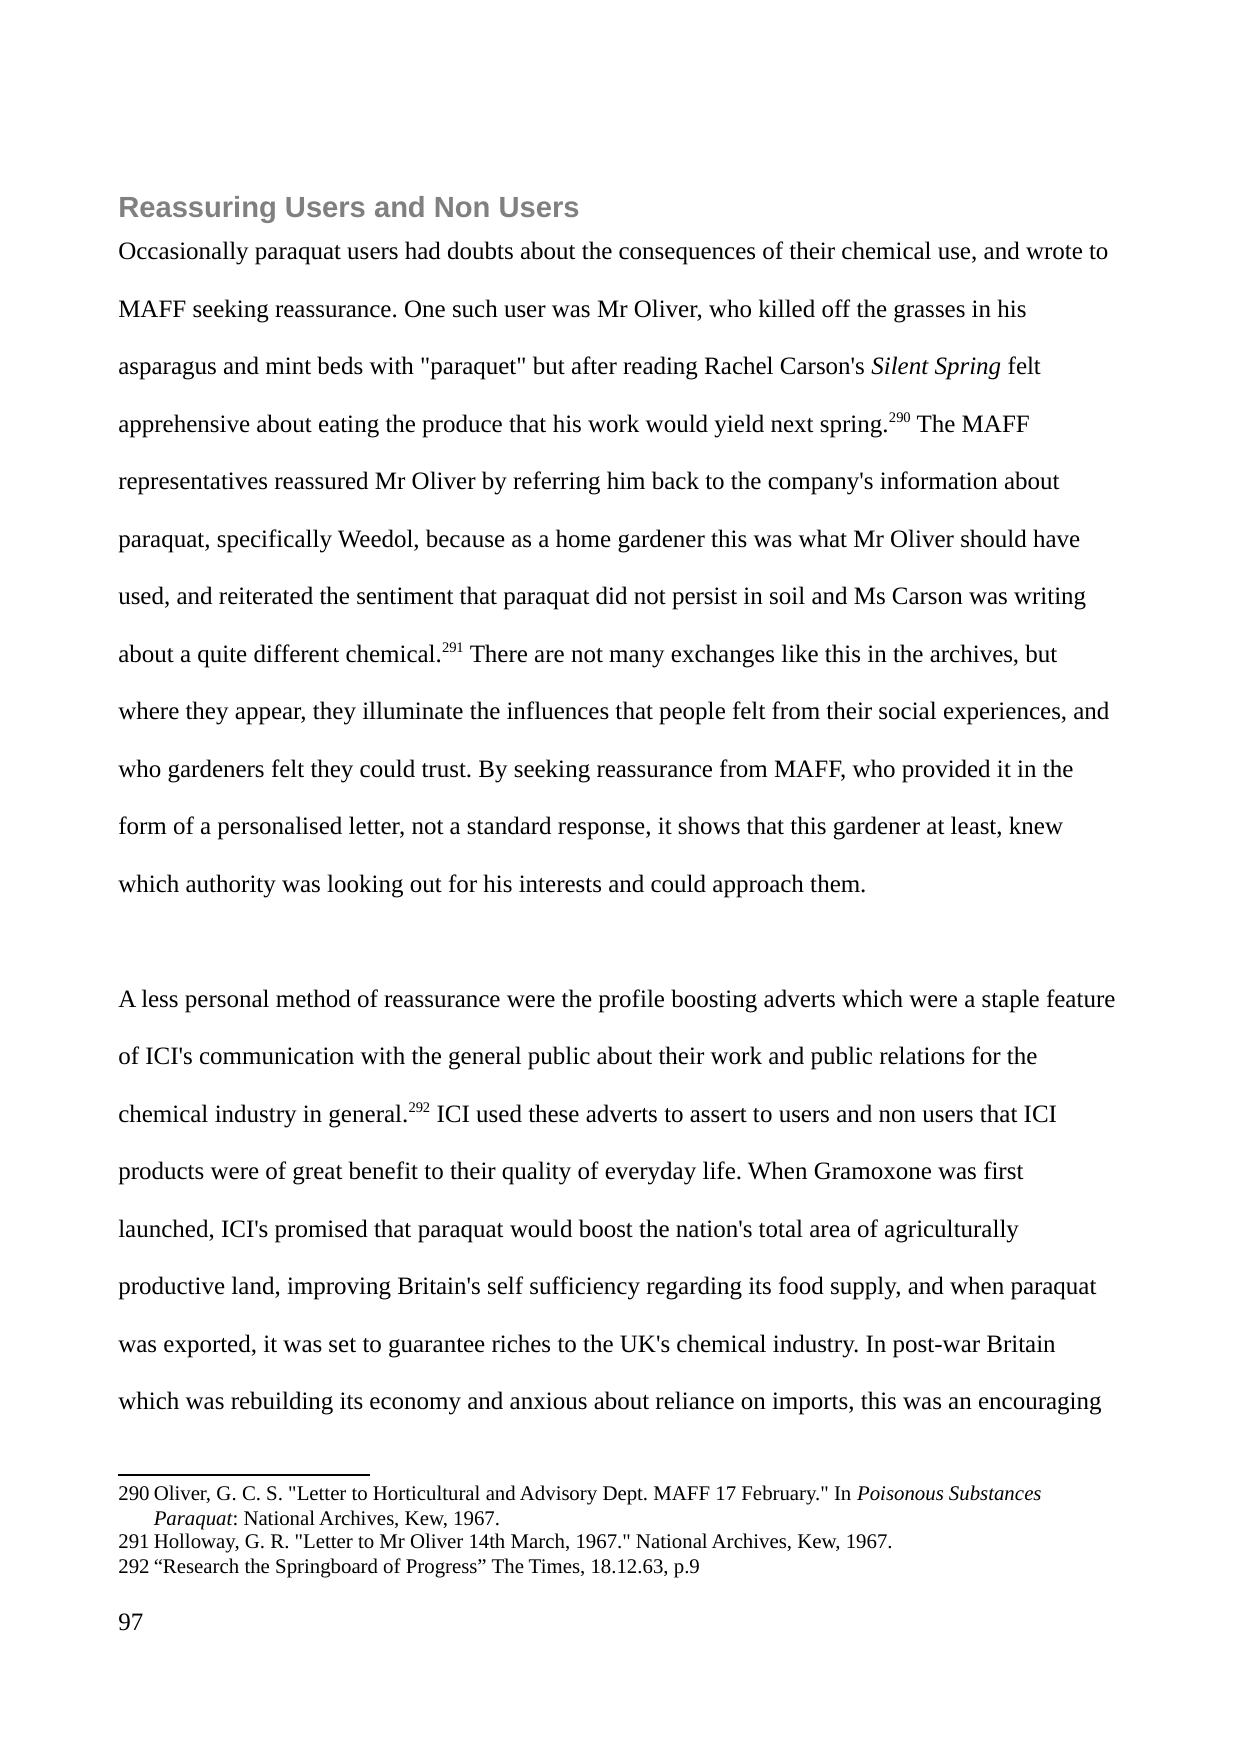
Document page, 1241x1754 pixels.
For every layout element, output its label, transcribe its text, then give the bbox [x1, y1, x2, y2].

text Oliver, G. C. S. "Letter to Horticultural and Advisory Dept. MAFF 17 February." In Poisonous Substances Paraquat: National Archives, Kew, 1967. [118, 1481, 1122, 1529]
subtitle Reassuring Users and Non Users [118, 190, 1122, 224]
text Holloway, G. R. "Letter to Mr Oliver 14th March, 1967." National Archives, Kew, 1967. [118, 1529, 1122, 1553]
text “Research the Springboard of Progress” The Times, 18.12.63, p.9 [118, 1553, 1122, 1578]
text Occasionally paraquat users had doubts about the consequences of their chemical use, and wrote to MAFF seeking reassurance. One such user was Mr Oliver, who killed off the grasses in his asparagus and mint beds with "paraquet" but after reading Rachel Carson's Silent Spring felt apprehensive about eating the produce that his work would yield next spring. The MAFF representatives reassured Mr Oliver by referring him back to the company's information about paraquat, specifically Weedol, because as a home gardener this was what Mr Oliver should have used, and reiterated the sentiment that paraquat did not persist in soil and Ms Carson was writing about a quite different chemical. There are not many exchanges like this in the archives, but where they appear, they illuminate the influences that people felt from their social experiences, and who gardeners felt they could trust. By seeking reassurance from MAFF, who provided it in the form of a personalised letter, not a standard response, it shows that this gardener at least, knew which authority was looking out for his interests and could approach them. [118, 236, 1122, 897]
text A less personal method of reassurance were the profile boosting adverts which were a staple feature of ICI's communication with the general public about their work and public relations for the chemical industry in general. ICI used these adverts to assert to users and non users that ICI products were of great benefit to their quality of everyday life. When Gramoxone was first launched, ICI's promised that paraquat would boost the nation's total area of agriculturally productive land, improving Britain's self sufficiency regarding its food supply, and when paraquat was exported, it was set to guarantee riches to the UK's chemical industry. In post-war Britain which was rebuilding its economy and anxious about reliance on imports, this was an encouraging [118, 984, 1122, 1415]
